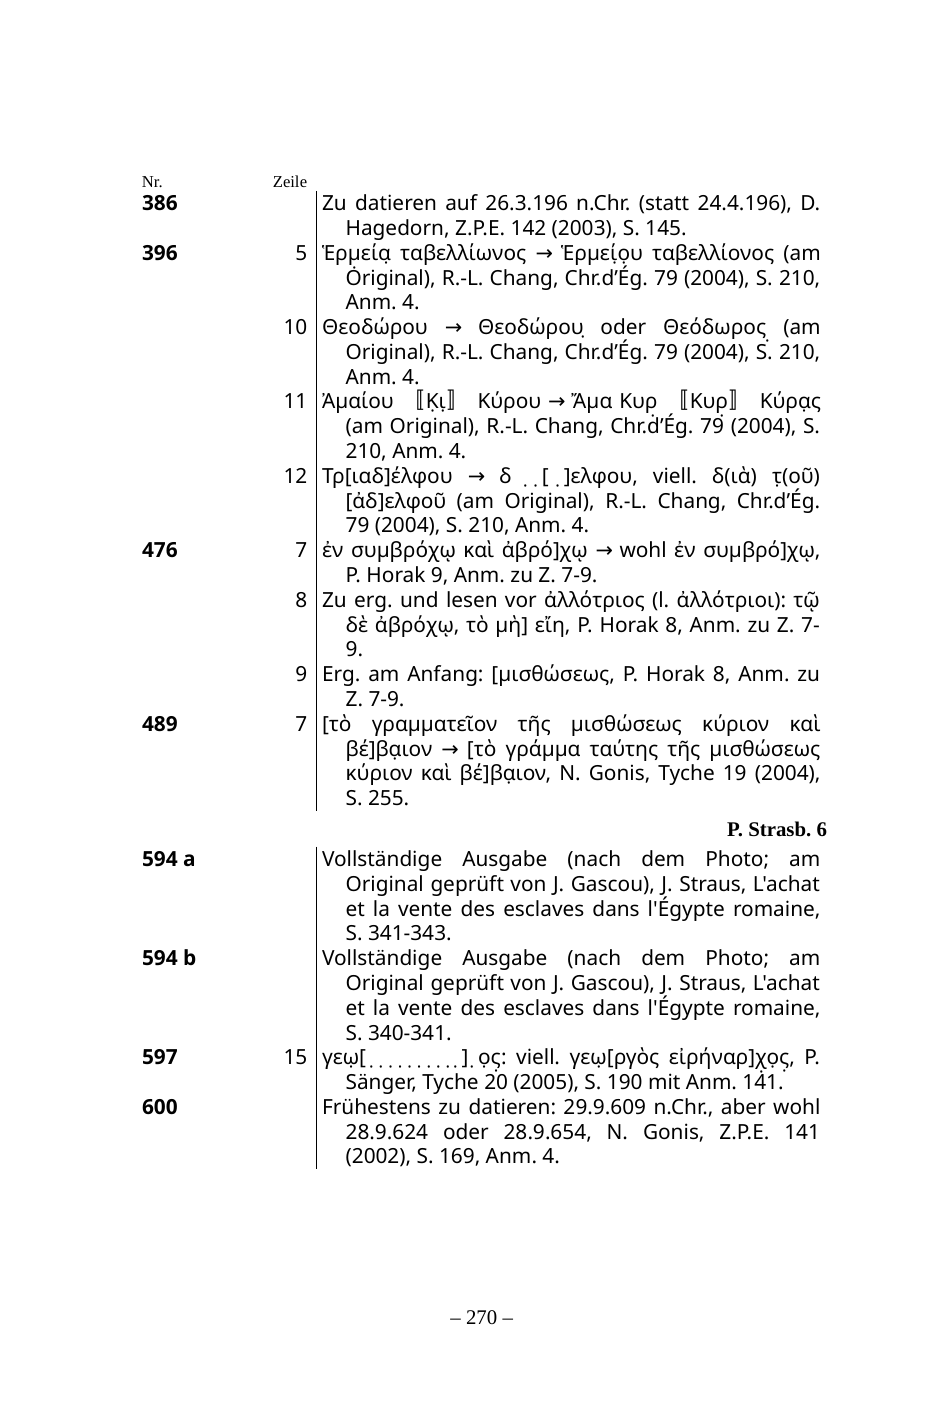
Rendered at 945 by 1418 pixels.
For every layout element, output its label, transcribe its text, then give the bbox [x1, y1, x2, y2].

table_cell 594 b [136, 946, 316, 1045]
subtitle P. Strasb. 6 [136, 817, 827, 841]
table_cell 7 [224, 538, 316, 587]
table_header 594 a [136, 847, 316, 946]
table_cell [136, 315, 224, 389]
table_cell 386 [136, 191, 316, 240]
table_cell Frühestens zu datieren: 29.9.609 n.Chr., aber wohl 28.9.624 oder 28.9.654, N. Gonis, Z.P.E. 141 (2002), S. 169, Anm. 4. [317, 1095, 827, 1169]
table_cell Ἑρμ̣εία̣ ταβελλίωνος → Ἑρμεί̣ο̣υ ταβελλίονος (am Original), R.-L. Chang, Chr.d’Ég. 79 (2004), S. 210, Anm. 4. [317, 240, 827, 315]
table_cell 476 [136, 538, 224, 587]
table_cell [136, 389, 224, 463]
table_cell 597 [136, 1045, 224, 1094]
table_cell Τρ[ιαδ]έλφου → δ ̣ ̣[ ̣]ελφου, viell. δ(ιὰ) τ̣(οῦ) [ἀδ]ελφοῦ (am Original), R.-L. Chang, Chr.d’Ég. 79 (2004), S. 210, Anm. 4. [317, 464, 827, 538]
table_cell 489 [136, 711, 224, 811]
table_cell [136, 588, 224, 662]
table_cell [τὸ γραμματεῖον τῆς μισθώσεως κύριον καὶ βέ]βα̣ιον → [τὸ γράμμα ταύτης τῆς μισθώσεως κύριον καὶ βέ]βα̣ιον, N. Gonis, Tyche 19 (2004), S. 255. [317, 711, 827, 811]
table_cell [136, 662, 224, 711]
table_cell 9 [224, 662, 316, 711]
table_cell 8 [224, 588, 316, 662]
table_cell Zu erg. und lesen vor ἀλλότριος (l. ἀλλότριοι): τῷ δὲ ἀβρόχῳ, τὸ μὴ] εἴη, P. Horak 8, Anm. zu Z. 7-9. [317, 588, 827, 662]
table_cell 600 [136, 1095, 316, 1169]
table_cell γεω̣[ ̣ ̣ ̣ ̣ ̣ ̣ ̣ ̣ ̣ ̣] ̣ο̣ς̣: viell. γεω̣[ργὸς εἰρήναρ]χ̣ο̣ς̣, P. Sänger, Tyche 20 (2005), S. 190 mit Anm. 141. [317, 1045, 827, 1094]
table_cell Erg. am Anfang: [μισθώσεως, P. Horak 8, Anm. zu Z. 7-9. [317, 662, 827, 711]
table_cell 5 [224, 240, 316, 315]
table_header Vollständige Ausgabe (nach dem Photo; am Original geprüft von J. Gascou), J. Straus, L'achat et la vente des esclaves dans l'Égypte romaine, S. 341-343. [317, 847, 827, 946]
table_cell 396 [136, 240, 224, 315]
table_cell 12 [224, 464, 316, 538]
table_cell 15 [224, 1045, 316, 1094]
table_cell Vollständige Ausgabe (nach dem Photo; am Original geprüft von J. Gascou), J. Straus, L'achat et la vente des esclaves dans l'Égypte romaine, S. 340-341. [317, 946, 827, 1045]
table_cell ἐν συμβρόχῳ καὶ ἀβρό]χῳ → wohl ἐν συμβρό]χῳ, P. Horak 9, Anm. zu Z. 7-9. [317, 538, 827, 587]
table_cell [136, 464, 224, 538]
table_cell Ἀμαίου 〚Κ̣ι̣〛 Κύρου → Ἄμα Κυρ̣ 〚Κυρ̣〛 Κύρα̣ς (am Original), R.-L. Chang, Chr.d’Ég. 79 (2004), S. 210, Anm. 4. [317, 389, 827, 463]
table_cell 10 [224, 315, 316, 389]
table_cell 11 [224, 389, 316, 463]
table_cell 7 [224, 711, 316, 811]
table_cell Zu datieren auf 26.3.196 n.Chr. (statt 24.4.196), D. Hagedorn, Z.P.E. 142 (2003), S. 145. [317, 191, 827, 240]
table_cell Θεοδώρου → Θεοδώρου̣ oder Θεόδωρος̣ (am Original), R.-L. Chang, Chr.d’Ég. 79 (2004), S. 210, Anm. 4. [317, 315, 827, 389]
